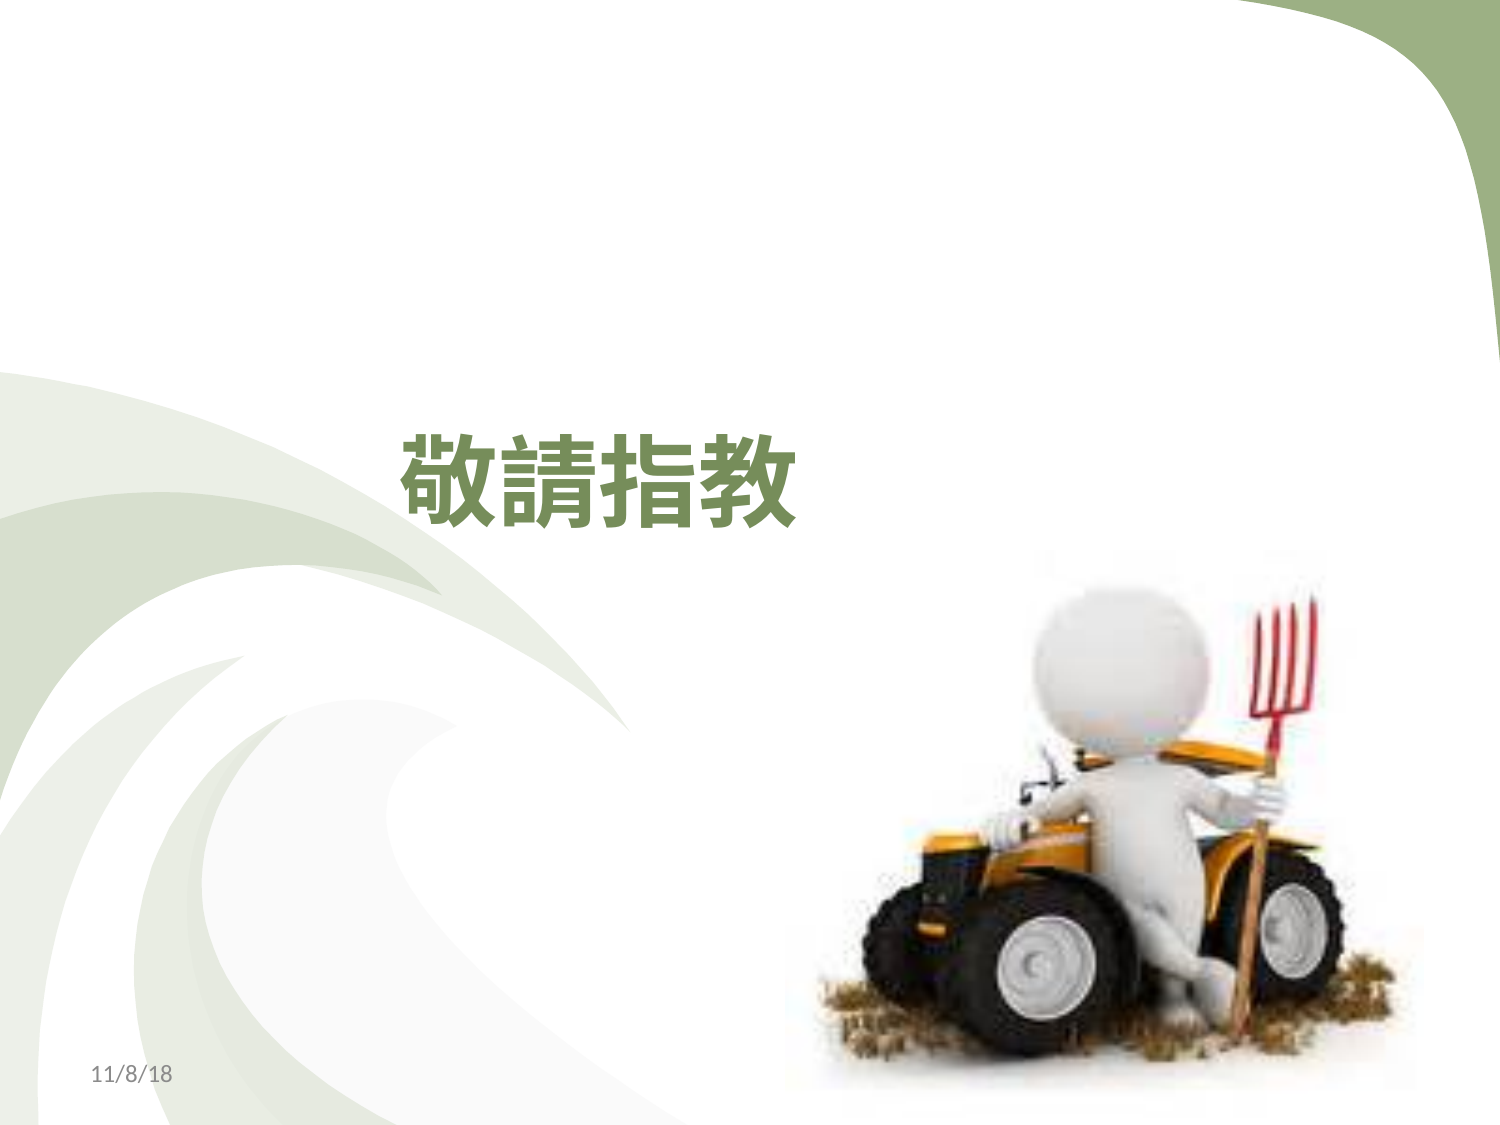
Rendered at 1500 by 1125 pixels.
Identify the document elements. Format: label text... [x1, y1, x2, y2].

title 敬請指教 [383, 385, 876, 573]
picture [785, 550, 1424, 1124]
slide_number 11/8/18 [75, 1042, 425, 1103]
